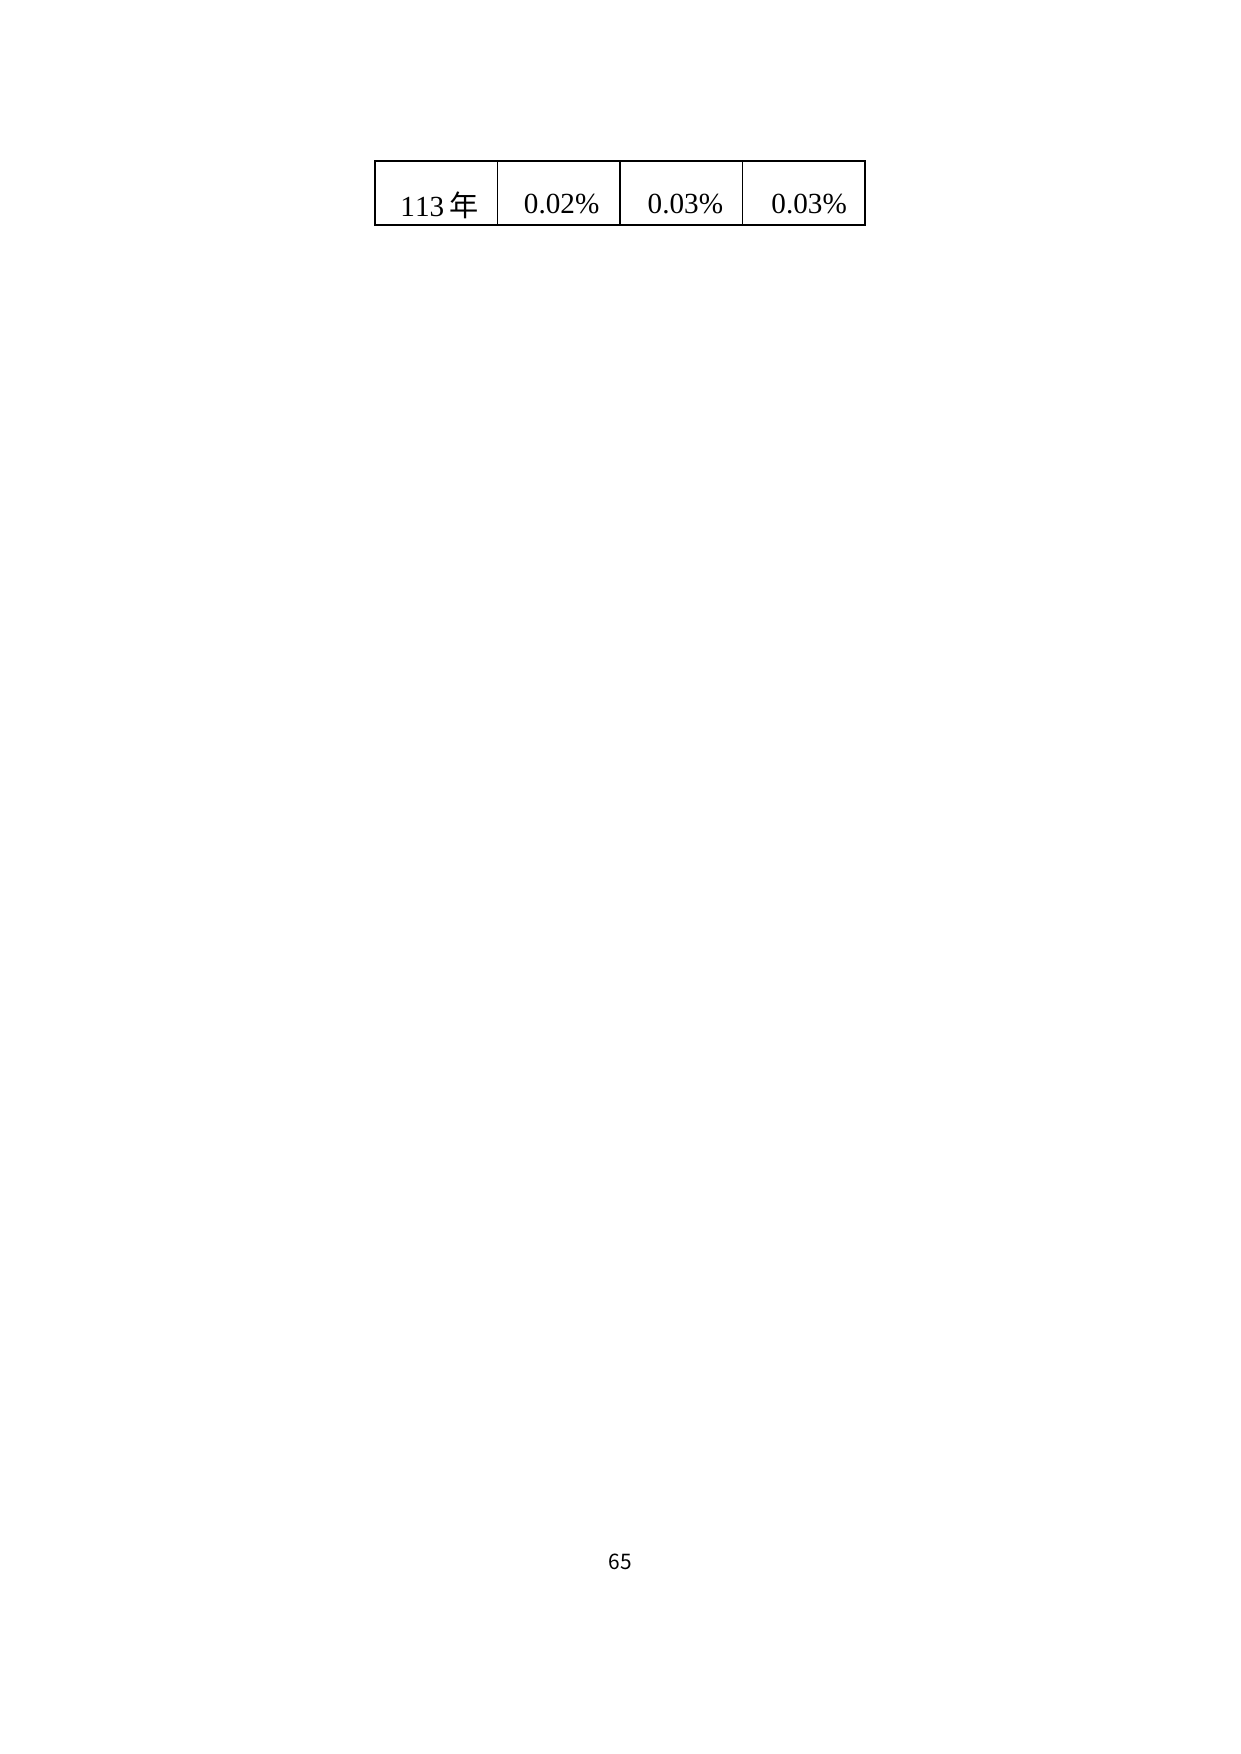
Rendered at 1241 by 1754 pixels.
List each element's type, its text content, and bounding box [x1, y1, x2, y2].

table_cell 0.03% [743, 162, 864, 224]
table_cell 0.03% [621, 162, 742, 224]
table_cell 0.02% [498, 162, 619, 224]
table_cell 113年 [376, 162, 497, 224]
